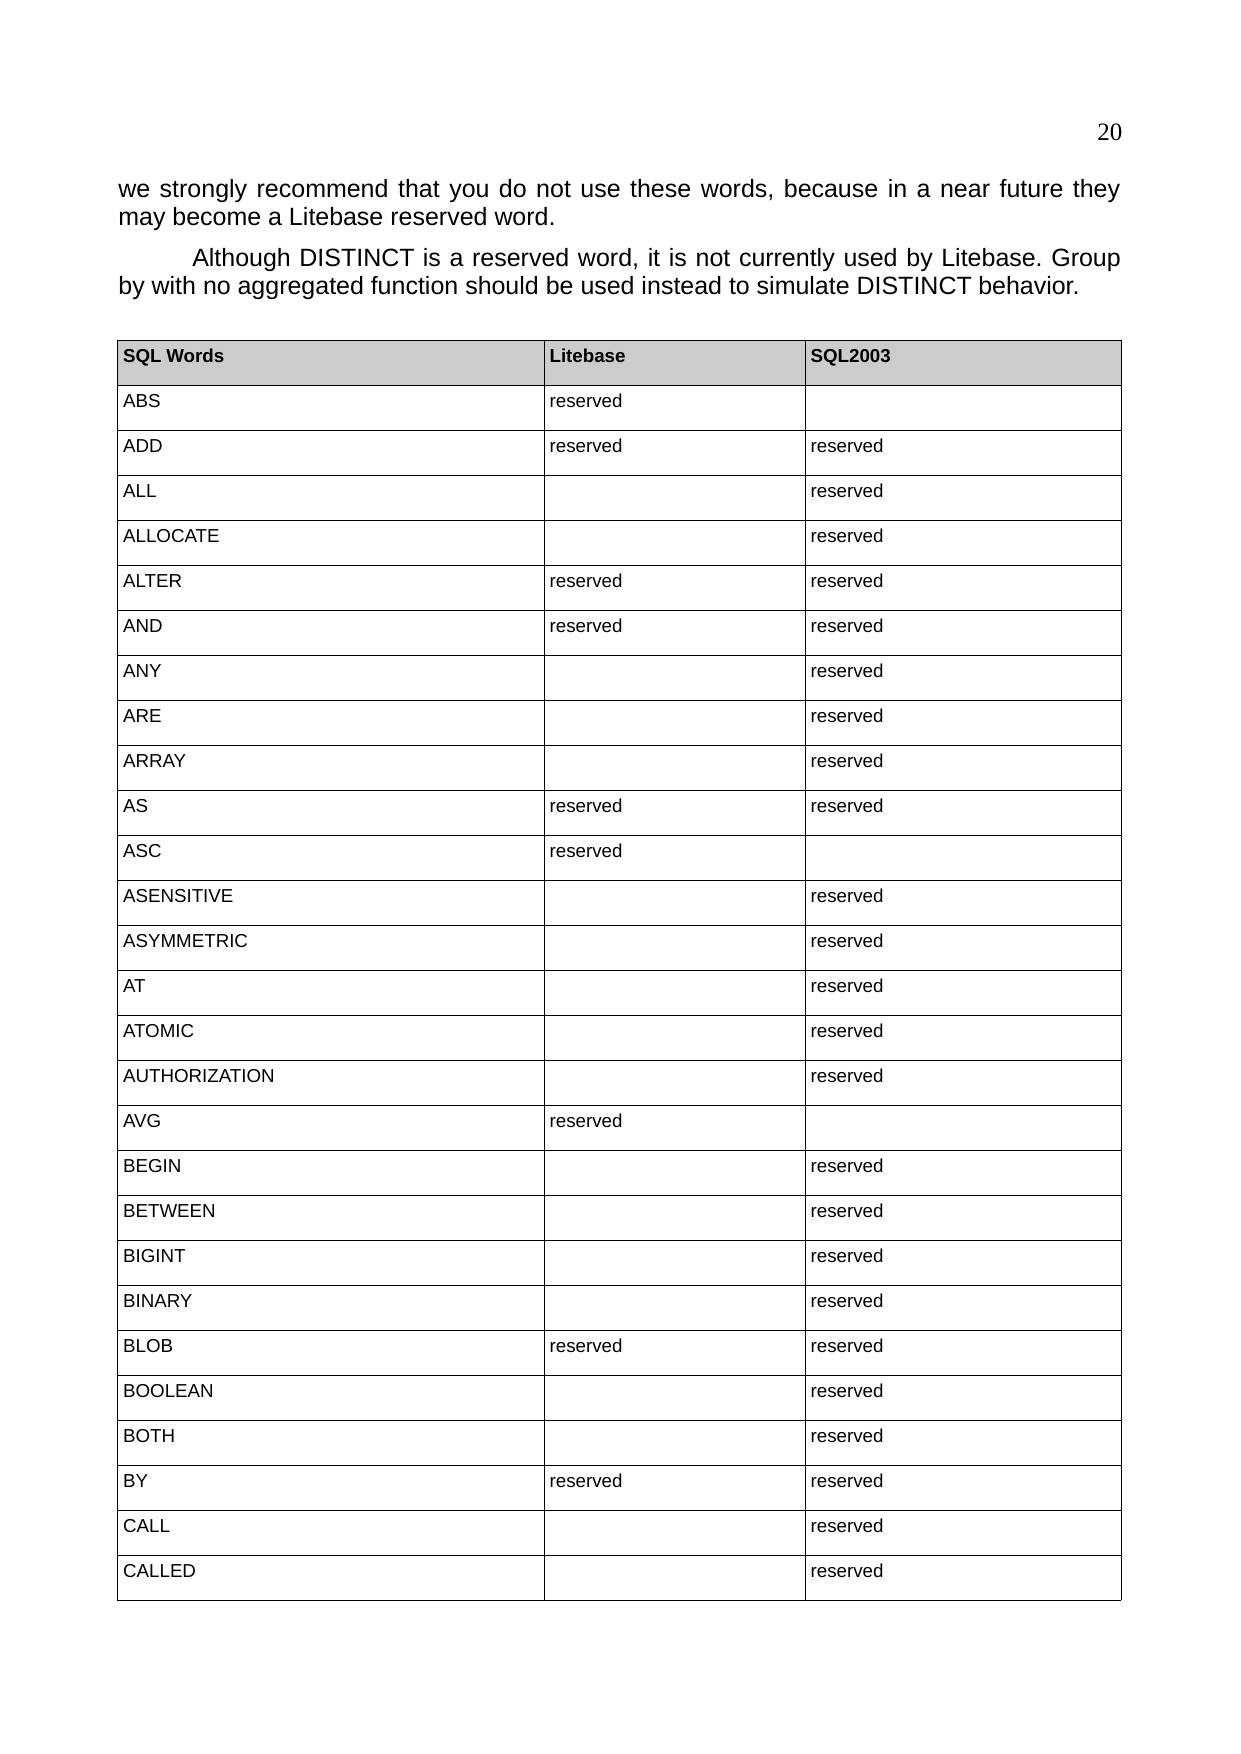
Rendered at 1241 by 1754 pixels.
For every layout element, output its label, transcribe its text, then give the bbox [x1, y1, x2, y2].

table_cell ALLOCATE [118, 521, 544, 565]
table_cell reserved [806, 1511, 1121, 1555]
text Although DISTINCT is a reserved word, it is not currently used by Litebase. Group by with no aggregated function should be used instead to simulate DISTINCT behavior. [118, 243, 1122, 299]
table_cell [545, 1511, 805, 1555]
table_cell reserved [545, 791, 805, 835]
table_cell BIGINT [118, 1241, 544, 1285]
table_cell reserved [806, 476, 1121, 520]
table_cell reserved [545, 1331, 805, 1375]
table_cell [806, 1106, 1121, 1150]
table_cell [545, 1196, 805, 1240]
table_cell [545, 926, 805, 970]
table_cell reserved [806, 1016, 1121, 1060]
table_cell reserved [545, 611, 805, 655]
table_cell [806, 386, 1121, 430]
table_cell reserved [545, 836, 805, 880]
table_cell reserved [806, 881, 1121, 925]
table_cell reserved [806, 926, 1121, 970]
table_cell reserved [806, 1286, 1121, 1330]
table_cell BETWEEN [118, 1196, 544, 1240]
table_cell [545, 476, 805, 520]
table_cell AT [118, 971, 544, 1015]
table_cell reserved [806, 701, 1121, 745]
table_cell [545, 881, 805, 925]
table_cell reserved [806, 1331, 1121, 1375]
table_cell reserved [806, 1061, 1121, 1105]
table_cell ASC [118, 836, 544, 880]
table_cell [545, 521, 805, 565]
table_cell reserved [806, 1196, 1121, 1240]
table_cell reserved [545, 386, 805, 430]
table_cell [545, 1016, 805, 1060]
table_cell [545, 1151, 805, 1195]
table_cell BEGIN [118, 1151, 544, 1195]
table_cell reserved [806, 431, 1121, 475]
table_cell reserved [806, 521, 1121, 565]
table_cell AVG [118, 1106, 544, 1150]
table_cell BOTH [118, 1421, 544, 1465]
text we strongly recommend that you do not use these words, because in a near future they may become a Litebase reserved word. [118, 175, 1122, 231]
table_cell [545, 701, 805, 745]
table_cell ATOMIC [118, 1016, 544, 1060]
table_cell reserved [545, 431, 805, 475]
table_cell reserved [806, 1151, 1121, 1195]
table_header SQL2003 [806, 341, 1121, 385]
table_cell ANY [118, 656, 544, 700]
table_cell CALL [118, 1511, 544, 1555]
table_cell [545, 1286, 805, 1330]
table_cell reserved [545, 566, 805, 610]
table_cell reserved [806, 1466, 1121, 1510]
table_cell reserved [806, 1241, 1121, 1285]
table_cell reserved [806, 1421, 1121, 1465]
table_cell [545, 1376, 805, 1420]
table_cell reserved [806, 611, 1121, 655]
table_cell CALLED [118, 1556, 544, 1600]
table_cell AS [118, 791, 544, 835]
table_cell [545, 656, 805, 700]
table_cell ASENSITIVE [118, 881, 544, 925]
table_cell [545, 1556, 805, 1600]
table_cell reserved [545, 1466, 805, 1510]
table_cell reserved [806, 566, 1121, 610]
table_cell reserved [806, 971, 1121, 1015]
table_cell [545, 971, 805, 1015]
table_cell [545, 1421, 805, 1465]
table_cell BINARY [118, 1286, 544, 1330]
table_cell AND [118, 611, 544, 655]
table_cell [545, 1241, 805, 1285]
table_cell BOOLEAN [118, 1376, 544, 1420]
table_cell [545, 1061, 805, 1105]
table_cell BLOB [118, 1331, 544, 1375]
table_cell reserved [806, 656, 1121, 700]
table_header SQL Words [118, 341, 544, 385]
table_cell ALL [118, 476, 544, 520]
table_cell BY [118, 1466, 544, 1510]
table_cell ALTER [118, 566, 544, 610]
table_header Litebase [545, 341, 805, 385]
table_cell ABS [118, 386, 544, 430]
table_cell ARRAY [118, 746, 544, 790]
table_cell ARE [118, 701, 544, 745]
table_cell [806, 836, 1121, 880]
table_cell reserved [806, 1556, 1121, 1600]
table_cell reserved [806, 791, 1121, 835]
table_cell AUTHORIZATION [118, 1061, 544, 1105]
table_cell reserved [545, 1106, 805, 1150]
table_cell [545, 746, 805, 790]
table_cell reserved [806, 1376, 1121, 1420]
table_cell reserved [806, 746, 1121, 790]
table_cell ASYMMETRIC [118, 926, 544, 970]
table_cell ADD [118, 431, 544, 475]
